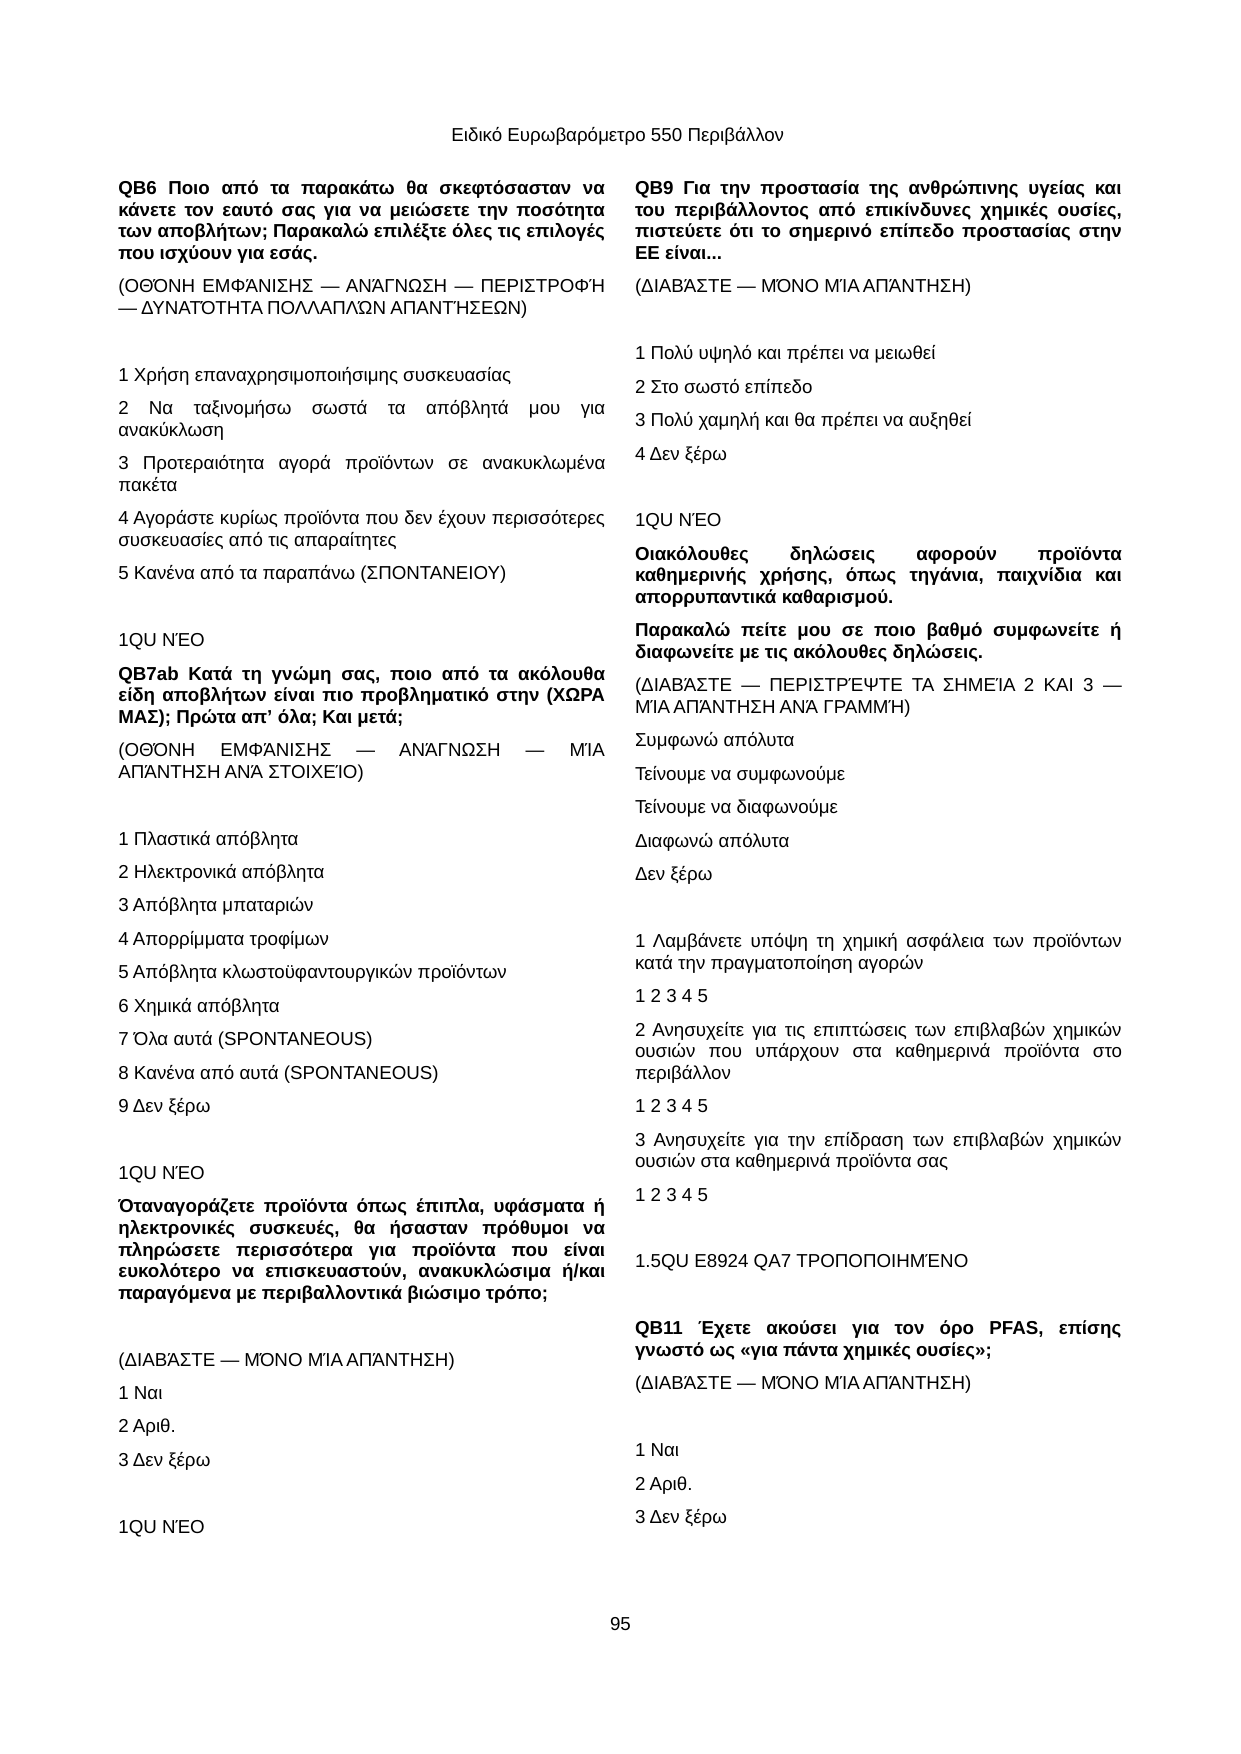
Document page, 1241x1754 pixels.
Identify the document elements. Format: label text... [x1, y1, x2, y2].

text Διαφωνώ απόλυτα [635, 829, 1122, 851]
text 4 Δεν ξέρω [635, 442, 1122, 464]
text 2 Ηλεκτρονικά απόβλητα [118, 861, 605, 882]
text QB7ab Κατά τη γνώμη σας, ποιο από τα ακόλουθα είδη αποβλήτων είναι πιο προβληματικό στην (ΧΩΡΑ ΜΑΣ); Πρώτα απ’ όλα; Και μετά; [118, 662, 605, 727]
text 3 Ανησυχείτε για την επίδραση των επιβλαβών χημικών ουσιών στα καθημερινά προϊόντα σας [635, 1128, 1122, 1171]
text 1 Λαμβάνετε υπόψη τη χημική ασφάλεια των προϊόντων κατά την πραγματοποίηση αγορών [635, 930, 1122, 973]
text (ΔΙΑΒΆΣΤΕ — ΜΌΝΟ ΜΊΑ ΑΠΆΝΤΗΣΗ) [118, 1348, 605, 1370]
text 1 2 3 4 5 [635, 985, 1122, 1006]
text 2 Να ταξινομήσω σωστά τα απόβλητά μου για ανακύκλωση [118, 397, 605, 440]
text 1 Πολύ υψηλό και πρέπει να μειωθεί [635, 342, 1122, 364]
text Τείνουμε να συμφωνούμε [635, 763, 1122, 784]
text (ΔΙΑΒΆΣΤΕ — ΠΕΡΙΣΤΡΈΨΤΕ ΤΑ ΣΗΜΕΊΑ 2 ΚΑΙ 3 — ΜΊΑ ΑΠΆΝΤΗΣΗ ΑΝΆ ΓΡΑΜΜΉ) [635, 674, 1122, 717]
text 1QU ΝΈΟ [635, 509, 1122, 531]
text 1 Πλαστικά απόβλητα [118, 827, 605, 849]
text QB11 Έχετε ακούσει για τον όρο PFAS, επίσης γνωστό ως «για πάντα χημικές ουσίες»; [635, 1317, 1122, 1360]
text QB9 Για την προστασία της ανθρώπινης υγείας και του περιβάλλοντος από επικίνδυνες χημικές ουσίες, πιστεύετε ότι το σημερινό επίπεδο προστασίας στην ΕΕ είναι... [635, 177, 1122, 263]
text Δεν ξέρω [635, 863, 1122, 884]
text Παρακαλώ πείτε μου σε ποιο βαθμό συμφωνείτε ή διαφωνείτε με τις ακόλουθες δηλώσεις. [635, 619, 1122, 662]
text 1 2 3 4 5 [635, 1095, 1122, 1116]
text (ΔΙΑΒΆΣΤΕ — ΜΌΝΟ ΜΊΑ ΑΠΆΝΤΗΣΗ) [635, 275, 1122, 297]
text 3 Απόβλητα μπαταριών [118, 894, 605, 916]
text 5 Απόβλητα κλωστοϋφαντουργικών προϊόντων [118, 961, 605, 983]
text Όταναγοράζετε προϊόντα όπως έπιπλα, υφάσματα ή ηλεκτρονικές συσκευές, θα ήσασταν πρόθυμοι να πληρώσετε περισσότερα για προϊόντα που είναι ευκολότερο να επισκευαστούν, ανακυκλώσιμα ή/και παραγόμενα με περιβαλλοντικά βιώσιμο τρόπο; [118, 1195, 605, 1303]
text (ΟΘΌΝΗ ΕΜΦΆΝΙΣΗΣ — ΑΝΆΓΝΩΣΗ — ΜΊΑ ΑΠΆΝΤΗΣΗ ΑΝΆ ΣΤΟΙΧΕΊΟ) [118, 739, 605, 782]
text 1QU ΝΈΟ [118, 1516, 605, 1537]
text (ΟΘΌΝΗ ΕΜΦΆΝΙΣΗΣ — ΑΝΆΓΝΩΣΗ — ΠΕΡΙΣΤΡΟΦΉ — ΔΥΝΑΤΌΤΗΤΑ ΠΟΛΛΑΠΛΏΝ ΑΠΑΝΤΉΣΕΩΝ) [118, 275, 605, 318]
text 3 Δεν ξέρω [118, 1449, 605, 1470]
text 4 Αγοράστε κυρίως προϊόντα που δεν έχουν περισσότερες συσκευασίες από τις απαραίτητες [118, 507, 605, 550]
text Τείνουμε να διαφωνούμε [635, 796, 1122, 818]
text 3 Δεν ξέρω [635, 1506, 1122, 1527]
text 2 Στο σωστό επίπεδο [635, 376, 1122, 397]
text 1.5QU E8924 QA7 ΤΡΟΠΟΠΟΙΗΜΈΝΟ [635, 1250, 1122, 1272]
text 1QU ΝΈΟ [118, 629, 605, 651]
text 1QU ΝΈΟ [118, 1162, 605, 1183]
text Οιακόλουθες δηλώσεις αφορούν προϊόντα καθημερινής χρήσης, όπως τηγάνια, παιχνίδια και απορρυπαντικά καθαρισμού. [635, 543, 1122, 607]
text QB6 Ποιο από τα παρακάτω θα σκεφτόσασταν να κάνετε τον εαυτό σας για να μειώσετε την ποσότητα των αποβλήτων; Παρακαλώ επιλέξτε όλες τις επιλογές που ισχύουν για εσάς. [118, 177, 605, 263]
text (ΔΙΑΒΆΣΤΕ — ΜΌΝΟ ΜΊΑ ΑΠΆΝΤΗΣΗ) [635, 1372, 1122, 1394]
text 1 2 3 4 5 [635, 1183, 1122, 1205]
text 4 Απορρίμματα τροφίμων [118, 928, 605, 949]
text 3 Πολύ χαμηλή και θα πρέπει να αυξηθεί [635, 409, 1122, 431]
text 5 Κανένα από τα παραπάνω (ΣΠΟΝΤΑΝΕΙΟΥ) [118, 562, 605, 584]
text 3 Προτεραιότητα αγορά προϊόντων σε ανακυκλωμένα πακέτα [118, 452, 605, 495]
text 2 Αριθ. [635, 1472, 1122, 1494]
text 2 Αριθ. [118, 1415, 605, 1437]
text 8 Κανένα από αυτά (SPONTANEOUS) [118, 1061, 605, 1083]
text Συμφωνώ απόλυτα [635, 729, 1122, 751]
text 1 Ναι [118, 1382, 605, 1403]
text 7 Όλα αυτά (SPONTANEOUS) [118, 1028, 605, 1049]
text 9 Δεν ξέρω [118, 1095, 605, 1116]
text 1 Ναι [635, 1439, 1122, 1461]
text 2 Ανησυχείτε για τις επιπτώσεις των επιβλαβών χημικών ουσιών που υπάρχουν στα καθημερινά προϊόντα στο περιβάλλον [635, 1018, 1122, 1083]
text 1 Χρήση επαναχρησιμοποιήσιμης συσκευασίας [118, 364, 605, 385]
text 6 Χημικά απόβλητα [118, 994, 605, 1016]
